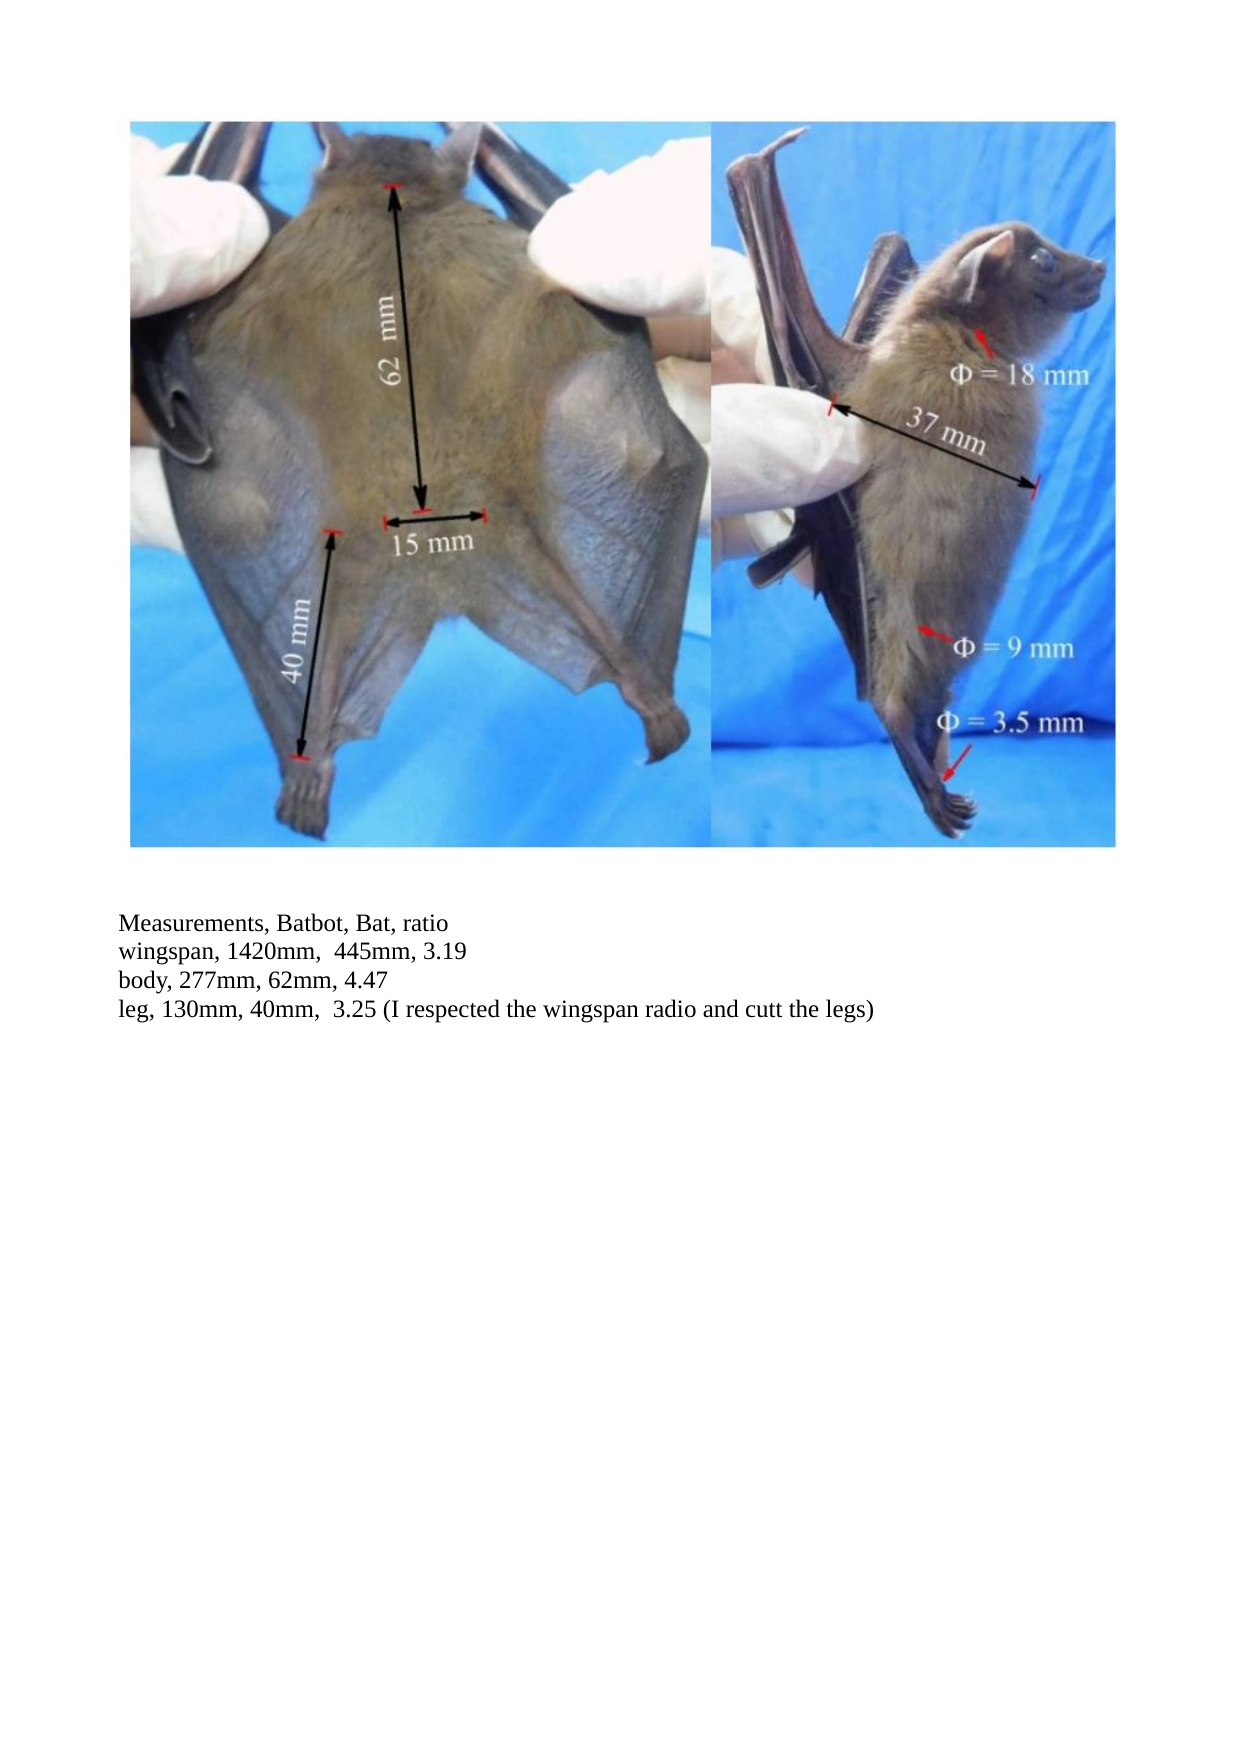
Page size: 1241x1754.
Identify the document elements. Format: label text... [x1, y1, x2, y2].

text leg, 130mm, 40mm, 3.25 (I respected the wingspan radio and cutt the legs) [118, 994, 1122, 1023]
text wingspan, 1420mm, 445mm, 3.19 [118, 936, 1122, 965]
text body, 277mm, 62mm, 4.47 [118, 965, 1122, 994]
picture [118, 118, 1123, 851]
text Measurements, Batbot, Bat, ratio [118, 908, 1122, 936]
